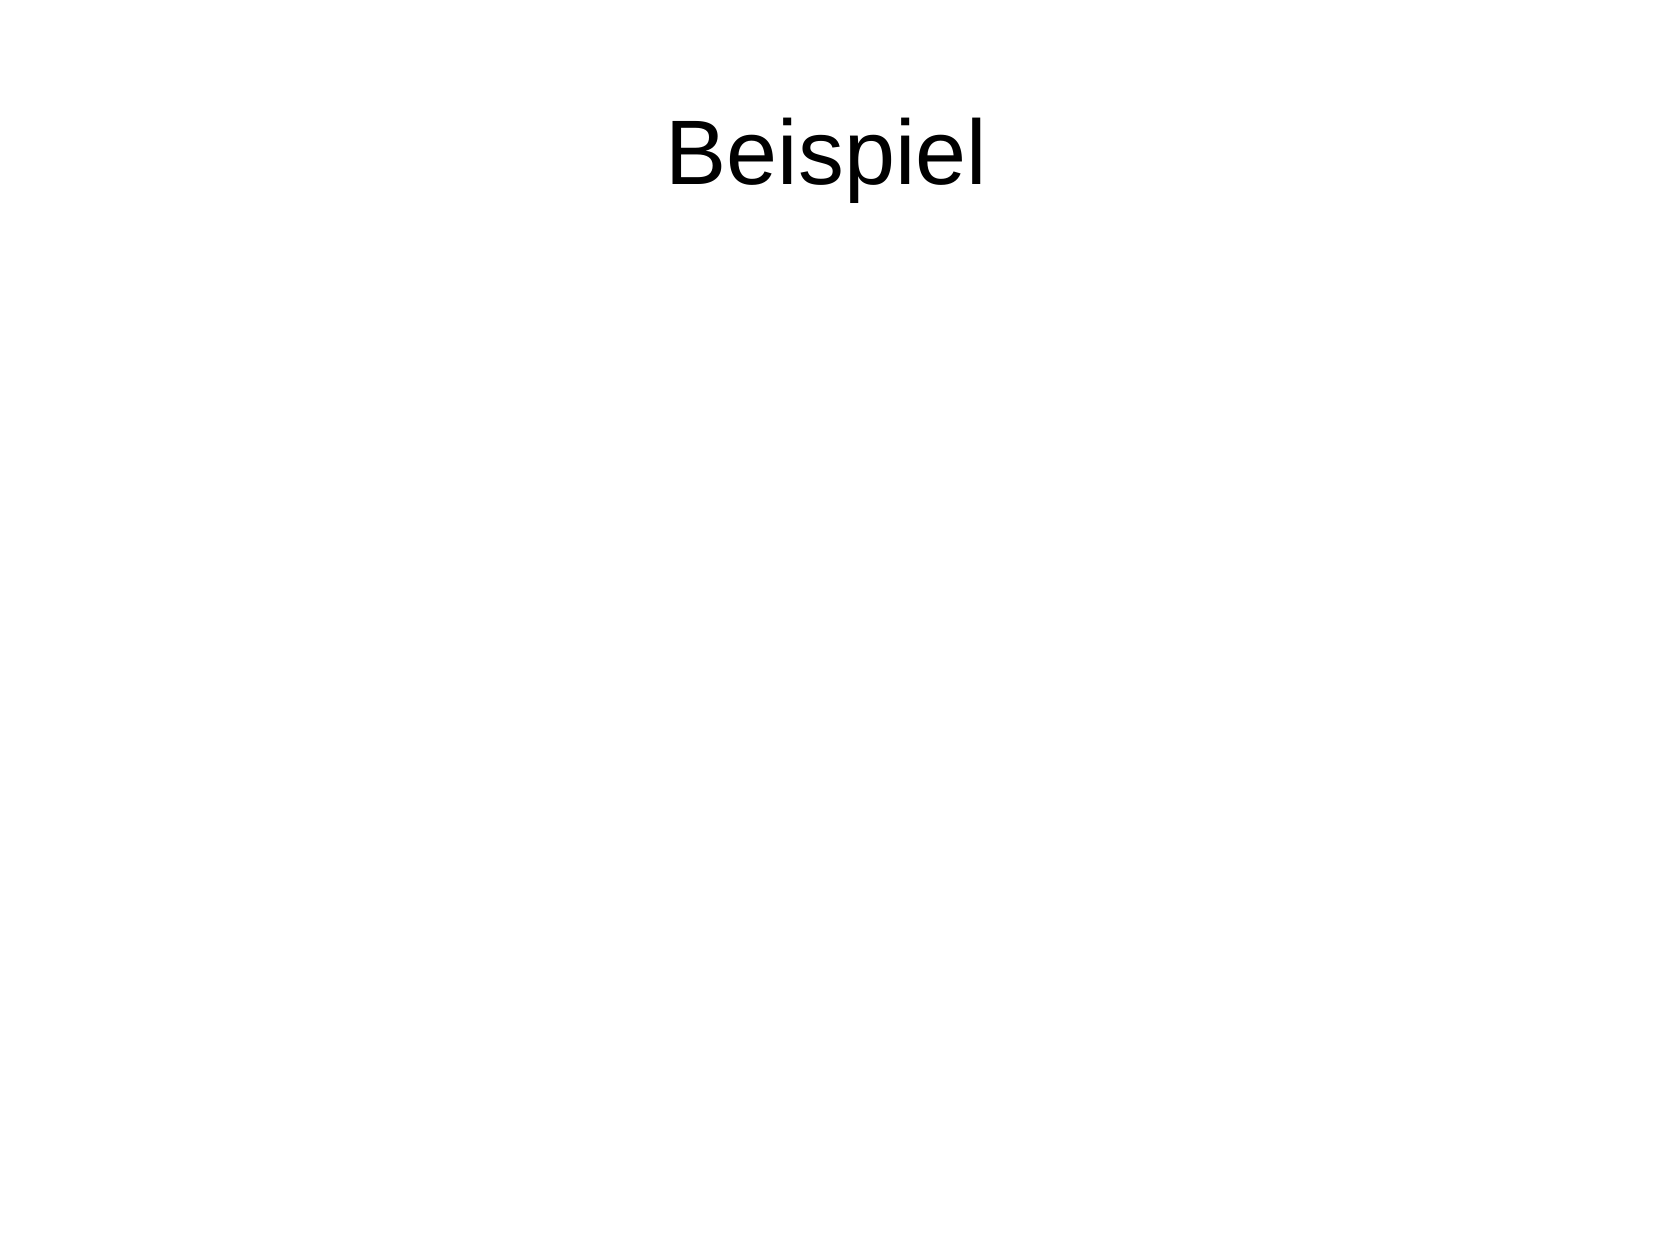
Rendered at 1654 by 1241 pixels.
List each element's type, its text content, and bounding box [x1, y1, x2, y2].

title Beispiel [82, 49, 1571, 257]
